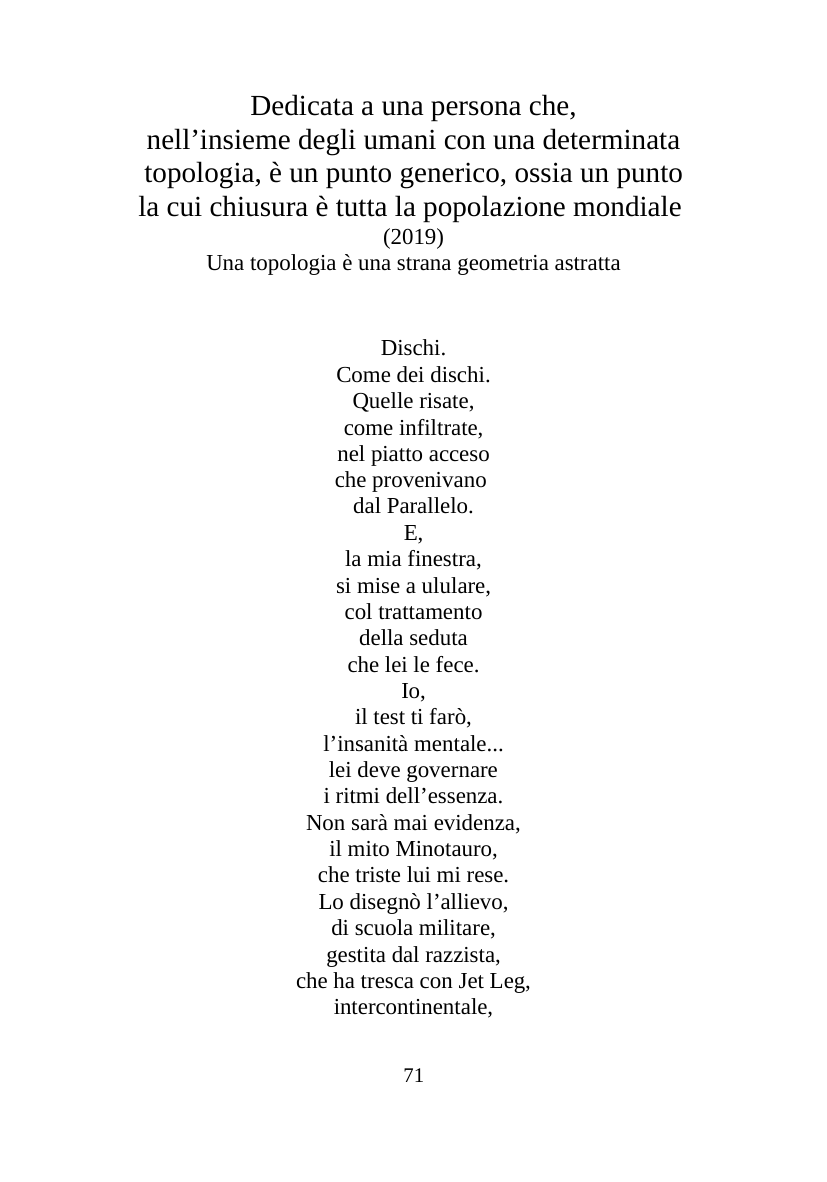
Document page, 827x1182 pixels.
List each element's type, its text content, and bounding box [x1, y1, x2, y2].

text Non sarà mai evidenza, [88, 809, 738, 835]
text Dedicata a una persona che, nell’insieme degli umani con una determinata topologia, è un punto generico, ossia un punto la cui chiusura è tutta la popolazione mondiale (2019) Una topologia è una strana geometria astratta [88, 88, 738, 275]
text il mito Minotauro, [88, 835, 738, 862]
text i ritmi dell’essenza. [88, 782, 738, 809]
text il test ti farò, [88, 703, 738, 730]
text Lo disegnò l’allievo, [88, 888, 738, 914]
text dal Parallelo. [88, 493, 738, 519]
text che triste lui mi rese. [88, 862, 738, 888]
text Io, [88, 677, 738, 703]
text della seduta [88, 624, 738, 651]
text nel piatto acceso [88, 440, 738, 466]
text l’insanità mentale... [88, 730, 738, 756]
text Come dei dischi. [88, 361, 738, 387]
text come infiltrate, [88, 413, 738, 440]
text di scuola militare, [88, 914, 738, 941]
text E, [88, 519, 738, 545]
text lei deve governare [88, 756, 738, 782]
text che provenivano [88, 466, 738, 493]
text che ha tresca con Jet Leg, [88, 967, 738, 993]
text la mia finestra, [88, 545, 738, 572]
text intercontinentale, [88, 993, 738, 1020]
text col trattamento [88, 598, 738, 624]
text Quelle risate, [88, 387, 738, 413]
text Dischi. [88, 334, 738, 361]
text gestita dal razzista, [88, 941, 738, 967]
text che lei le fece. [88, 651, 738, 677]
text si mise a ululare, [88, 572, 738, 598]
